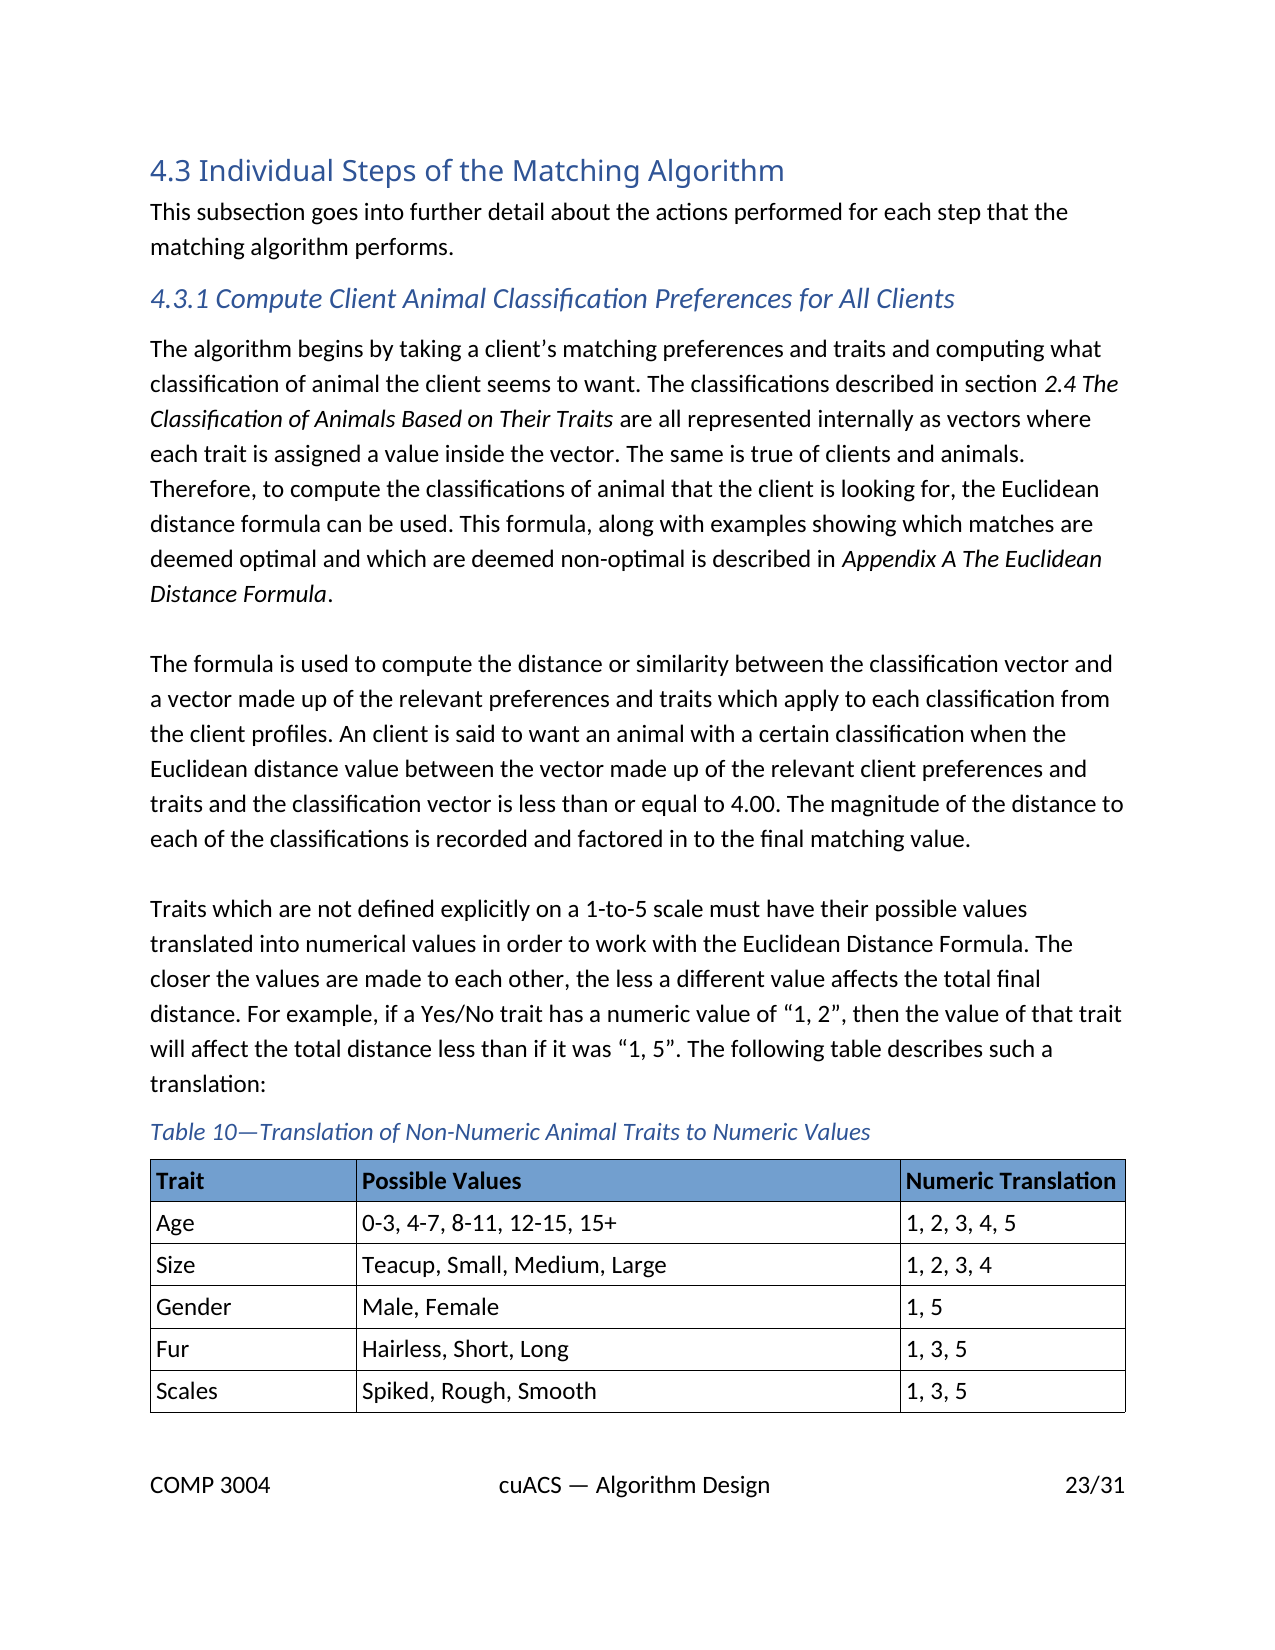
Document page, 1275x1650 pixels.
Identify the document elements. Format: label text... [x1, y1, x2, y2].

table_cell Teacup, Small, Medium, Large [357, 1244, 900, 1285]
text The algorithm begins by taking a client’s matching preferences and traits and computing what classification of animal the client seems to want. The classifications described in section 2.4 The Classification of Animals Based on Their Traits are all represented internally as vectors where each trait is assigned a value inside the vector. The same is true of clients and animals. Therefore, to compute the classifications of animal that the client is looking for, the Euclidean distance formula can be used. This formula, along with examples showing which matches are deemed optimal and which are deemed non-optimal is described in Appendix A The Euclidean Distance Formula. [150, 334, 1125, 609]
text This subsection goes into further detail about the actions performed for each step that the matching algorithm performs. [150, 196, 1125, 261]
table_cell 1, 2, 3, 4, 5 [901, 1202, 1125, 1243]
table_cell Hairless, Short, Long [357, 1329, 900, 1369]
table_header Numeric Translation [901, 1160, 1125, 1201]
text The formula is used to compute the distance or similarity between the classification vector and a vector made up of the relevant preferences and traits which apply to each classification from the client profiles. An client is said to want an animal with a certain classification when the Euclidean distance value between the vector made up of the relevant client preferences and traits and the classification vector is less than or equal to 4.00. The magnitude of the distance to each of the classifications is recorded and factored in to the final matching value. [150, 649, 1125, 854]
table_cell 1, 3, 5 [901, 1371, 1125, 1412]
text Table 10—Translation of Non-Numeric Animal Traits to Numeric Values [150, 1116, 1125, 1147]
table_cell 1, 3, 5 [901, 1329, 1125, 1369]
text Traits which are not defined explicitly on a 1-to-5 scale must have their possible values translated into numerical values in order to work with the Euclidean Distance Formula. The closer the values are made to each other, the less a different value affects the total final distance. For example, if a Yes/No trait has a numeric value of “1, 2”, then the value of that trait will affect the total distance less than if it was “1, 5”. The following table describes such a translation: [150, 894, 1125, 1099]
table_cell 1, 2, 3, 4 [901, 1244, 1125, 1285]
table_cell Size [151, 1244, 356, 1285]
table_cell Scales [151, 1371, 356, 1412]
subtitle 4.3 Individual Steps of the Matching Algorithm [150, 150, 1125, 190]
table_cell 1, 5 [901, 1286, 1125, 1327]
subtitle 4.3.1 Compute Client Animal Classification Preferences for All Clients [150, 280, 1125, 316]
table_header Possible Values [357, 1160, 900, 1201]
table_cell 0-3, 4-7, 8-11, 12-15, 15+ [357, 1202, 900, 1243]
table_cell Age [151, 1202, 356, 1243]
table_cell Gender [151, 1286, 356, 1327]
table_cell Spiked, Rough, Smooth [357, 1371, 900, 1412]
table_header Trait [151, 1160, 356, 1201]
table_cell Fur [151, 1329, 356, 1369]
table_cell Male, Female [357, 1286, 900, 1327]
